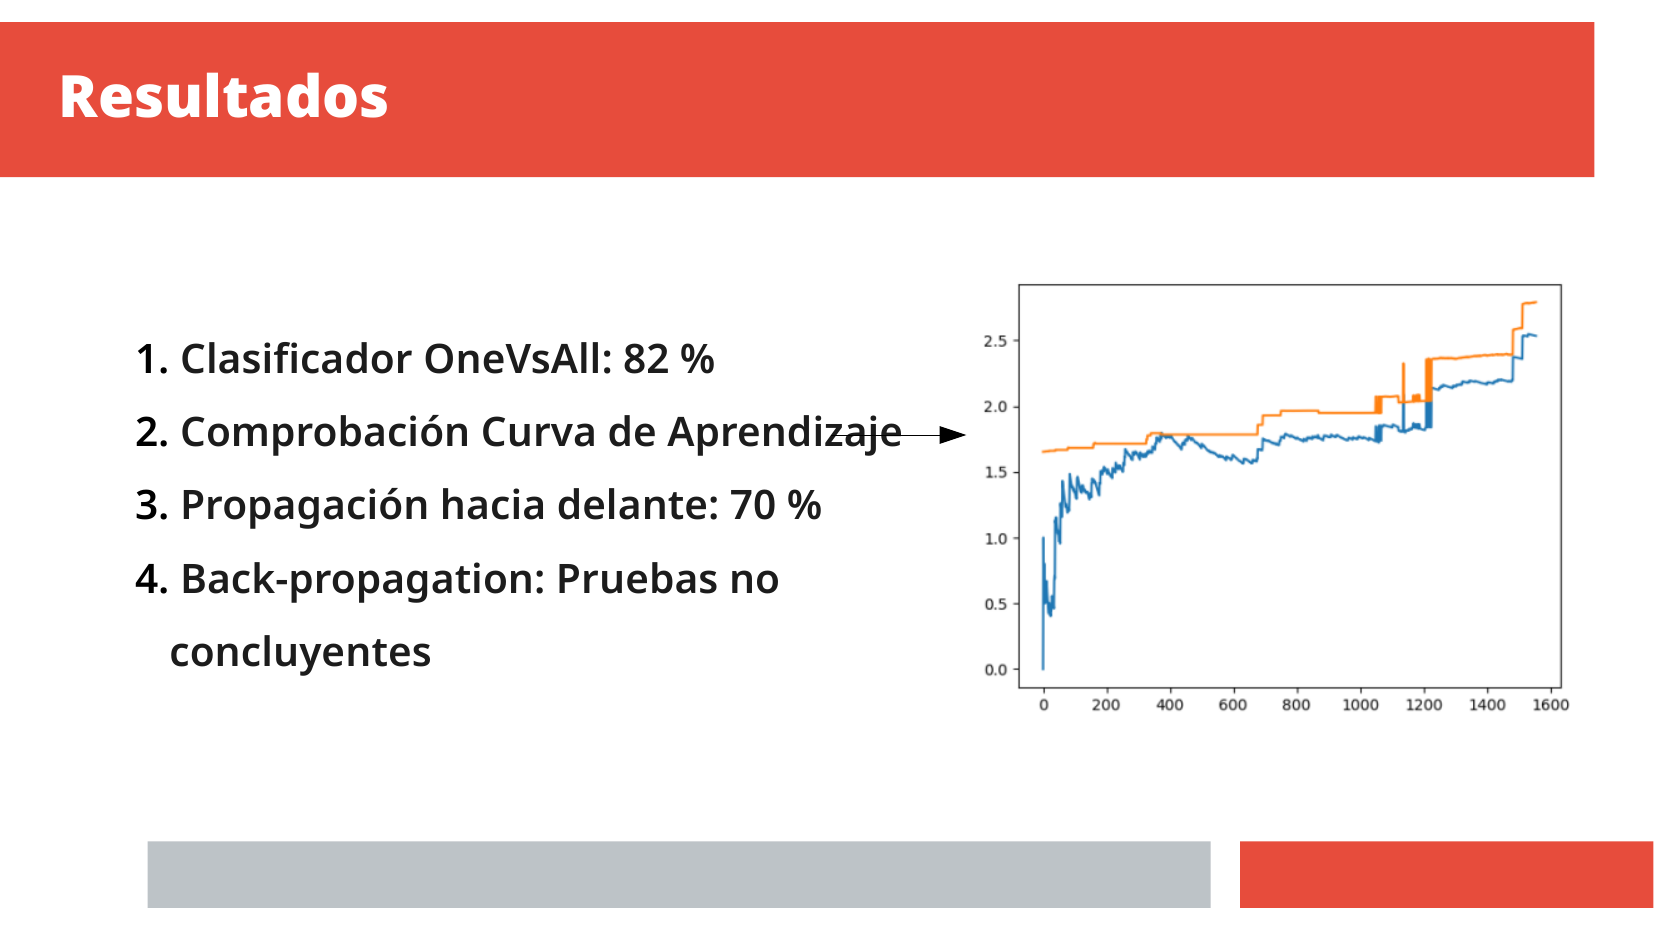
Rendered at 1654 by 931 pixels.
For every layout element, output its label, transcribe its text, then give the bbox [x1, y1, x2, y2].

title Resultados [59, 54, 1595, 136]
list Clasificador OneVsAll: 82 % Comprobación Curva de Aprendizaje Propagación hacia delante: 70 % Back-propagation: Pruebas no concluyentes [135, 330, 966, 597]
picture [966, 263, 1606, 736]
